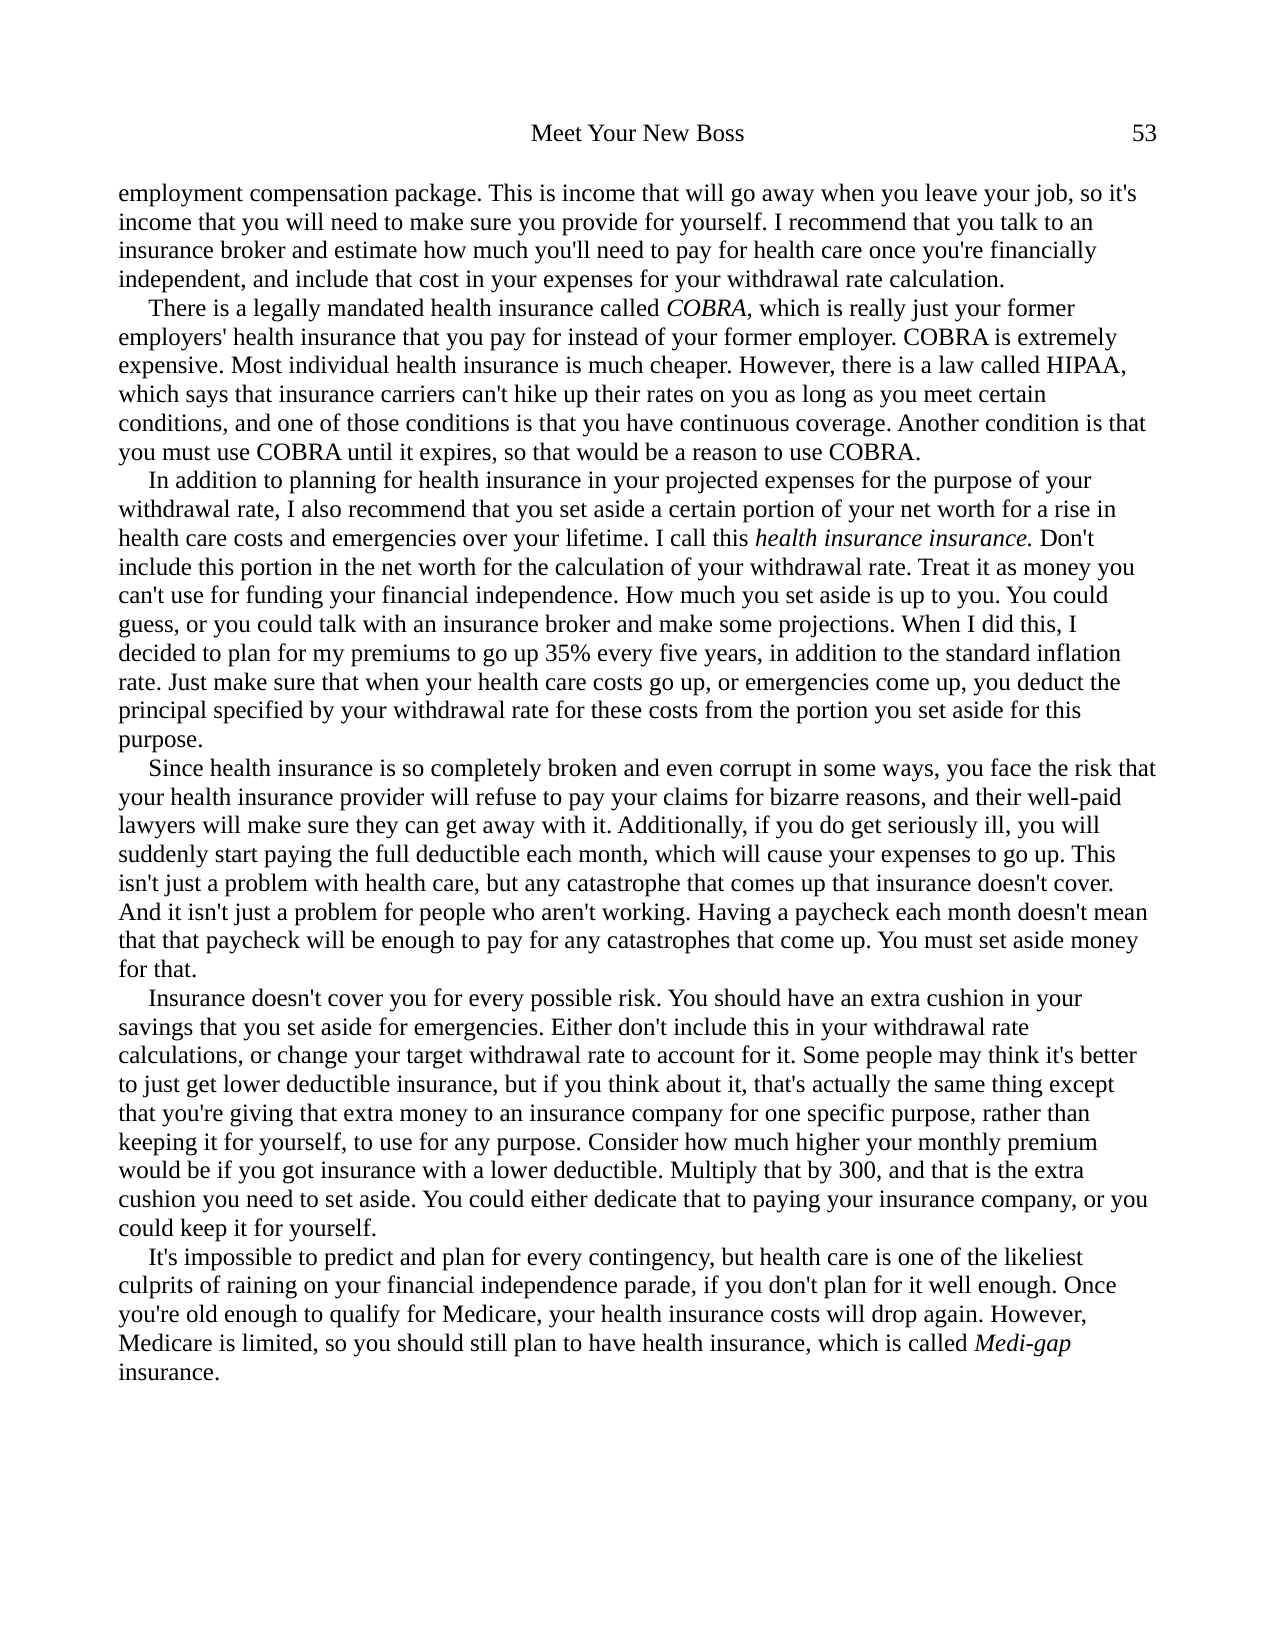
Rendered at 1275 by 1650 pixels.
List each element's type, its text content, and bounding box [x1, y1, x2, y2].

text employment compensation package. This is income that will go away when you leave your job, so it's income that you will need to make sure you provide for yourself. I recommend that you talk to an insurance broker and estimate how much you'll need to pay for health care once you're financially independent, and include that cost in your expenses for your withdrawal rate calculation. [118, 178, 1157, 293]
text In addition to planning for health insurance in your projected expenses for the purpose of your withdrawal rate, I also recommend that you set aside a certain portion of your net worth for a rise in health care costs and emergencies over your lifetime. I call this health insurance insurance. Don't include this portion in the net worth for the calculation of your withdrawal rate. Treat it as money you can't use for funding your financial independence. How much you set aside is up to you. You could guess, or you could talk with an insurance broker and make some projections. When I did this, I decided to plan for my premiums to go up 35% every five years, in addition to the standard inflation rate. Just make sure that when your health care costs go up, or emergencies come up, you deduct the principal specified by your withdrawal rate for these costs from the portion you set aside for this purpose. [118, 466, 1157, 753]
text There is a legally mandated health insurance called COBRA, which is really just your former employers' health insurance that you pay for instead of your former employer. COBRA is extremely expensive. Most individual health insurance is much cheaper. However, there is a law called HIPAA, which says that insurance carriers can't hike up their rates on you as long as you meet certain conditions, and one of those conditions is that you have continuous coverage. Another condition is that you must use COBRA until it expires, so that would be a reason to use COBRA. [118, 293, 1157, 466]
text Insurance doesn't cover you for every possible risk. You should have an extra cushion in your savings that you set aside for emergencies. Either don't include this in your withdrawal rate calculations, or change your target withdrawal rate to account for it. Some people may think it's better to just get lower deductible insurance, but if you think about it, that's actually the same thing except that you're giving that extra money to an insurance company for one specific purpose, rather than keeping it for yourself, to use for any purpose. Consider how much higher your monthly premium would be if you got insurance with a lower deductible. Multiply that by 300, and that is the extra cushion you need to set aside. You could either dedicate that to paying your insurance company, or you could keep it for yourself. [118, 983, 1157, 1242]
text Since health insurance is so completely broken and even corrupt in some ways, you face the risk that your health insurance provider will refuse to pay your claims for bizarre reasons, and their well-paid lawyers will make sure they can get away with it. Additionally, if you do get seriously ill, you will suddenly start paying the full deductible each month, which will cause your expenses to go up. This isn't just a problem with health care, but any catastrophe that comes up that insurance doesn't cover. And it isn't just a problem for people who aren't working. Having a paycheck each month doesn't mean that that paycheck will be enough to pay for any catastrophes that come up. You must set aside money for that. [118, 753, 1157, 983]
text It's impossible to predict and plan for every contingency, but health care is one of the likeliest culprits of raining on your financial independence parade, if you don't plan for it well enough. Once you're old enough to qualify for Medicare, your health insurance costs will drop again. However, Medicare is limited, so you should still plan to have health insurance, which is called Medi-gap insurance. [118, 1242, 1157, 1386]
